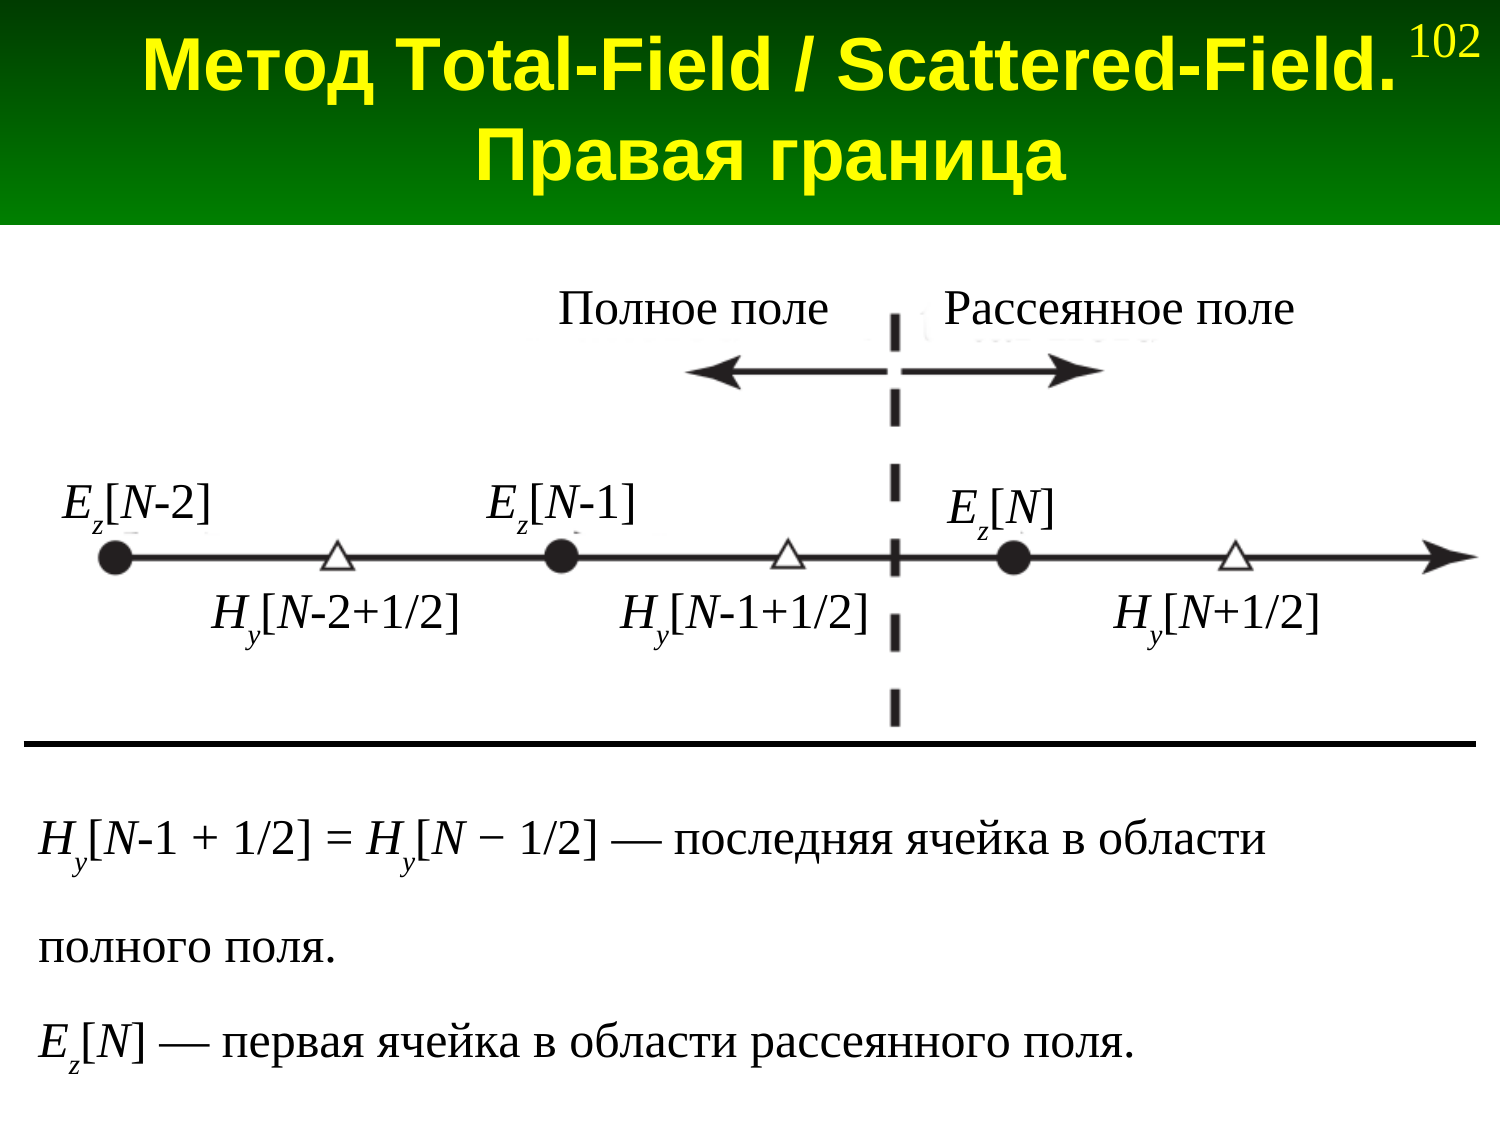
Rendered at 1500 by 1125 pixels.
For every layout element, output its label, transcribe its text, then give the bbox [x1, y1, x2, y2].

picture [82, 263, 1500, 745]
text_box Hy[N-2+1/2] [196, 570, 481, 706]
text_box Полное поле [543, 267, 925, 343]
text_box Рассеянное поле [928, 267, 1311, 343]
title Метод Total-Field / Scattered-Field. Правая граница [100, 7, 1441, 204]
text_box Ez[N-1] [471, 460, 657, 608]
text_box Ez[N] [932, 466, 1099, 558]
text_box Hy[N+1/2] [1098, 570, 1374, 706]
text_box Hy[N-1 + 1/2] = Hy[N − 1/2] — последняя ячейка в области полного поля. Ez[N] — первая ячейка в области рассеянного поля. [23, 797, 1369, 1100]
text_box Hy[N-1+1/2] [605, 570, 893, 719]
text_box Ez[N-2] [47, 460, 232, 608]
